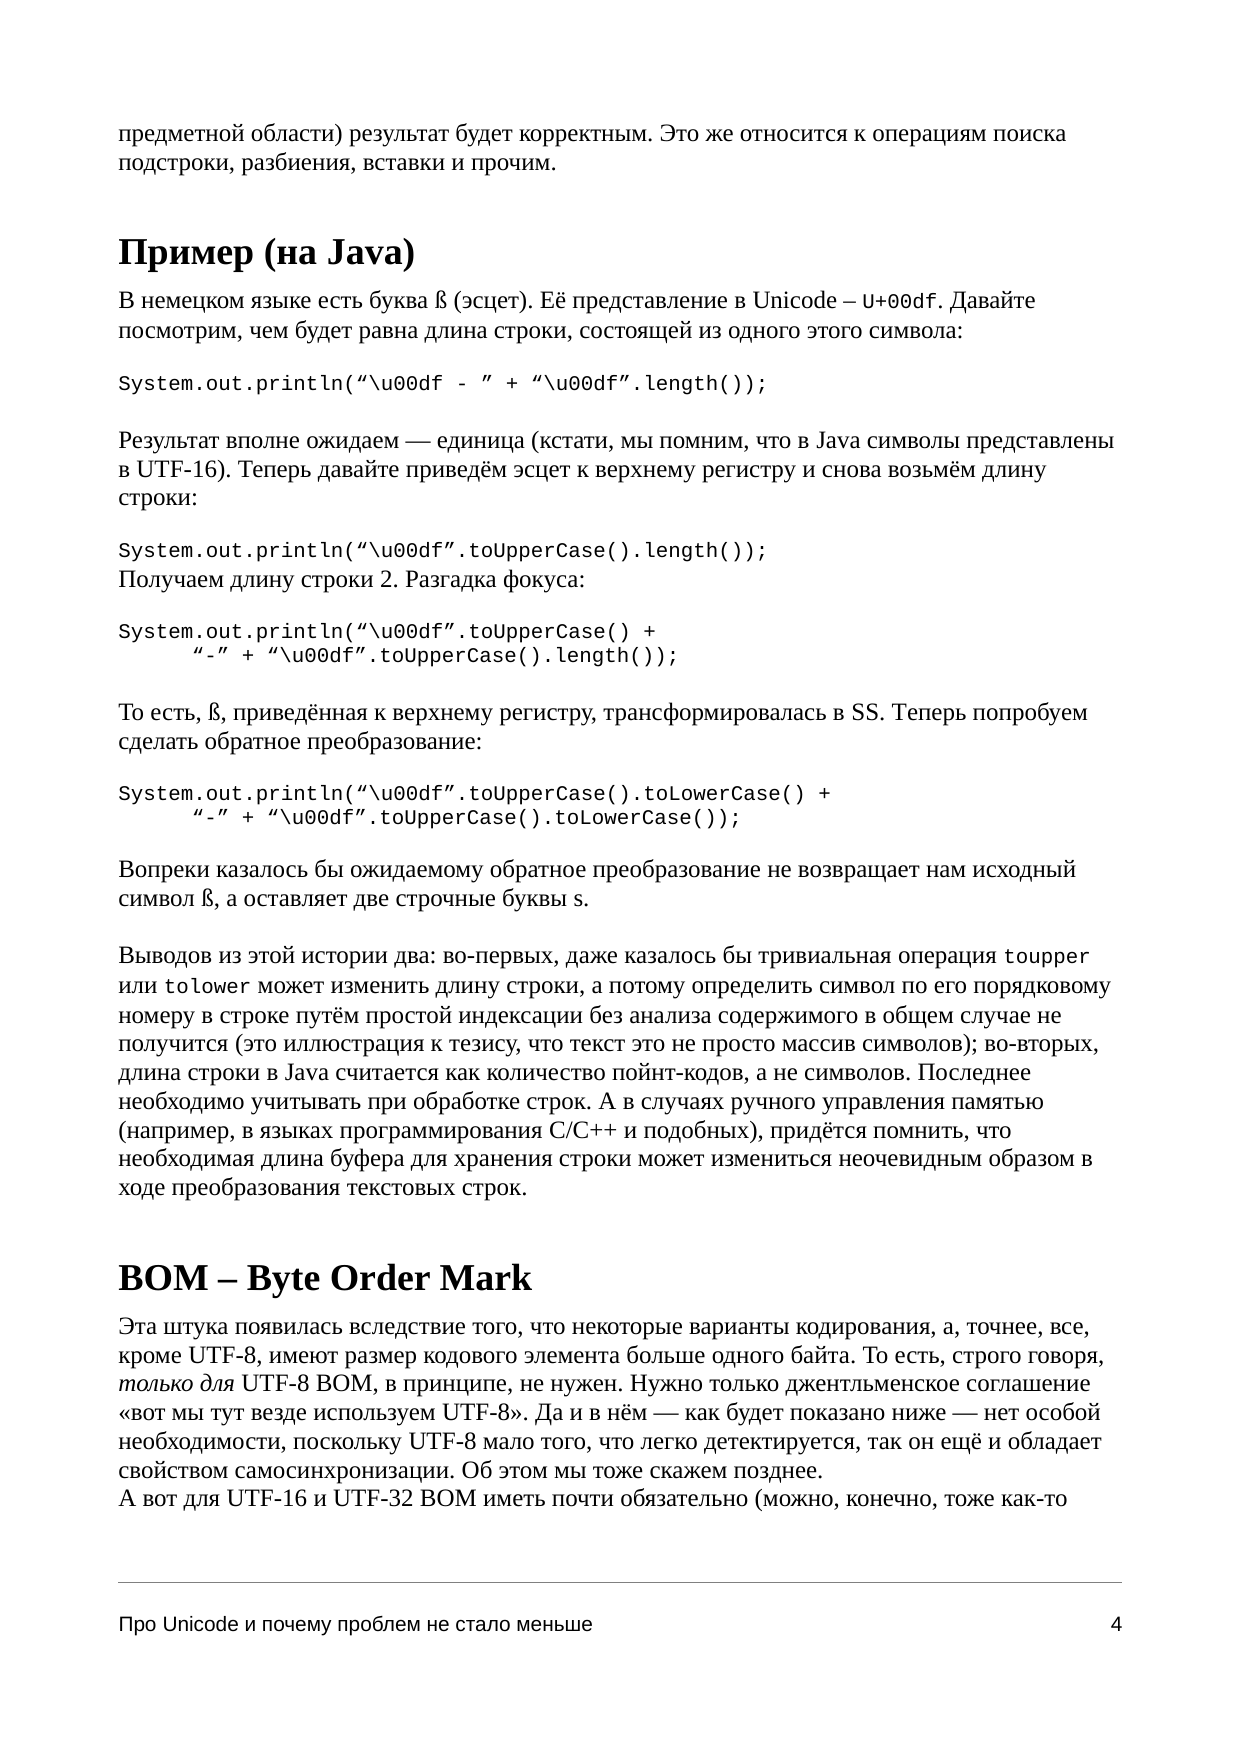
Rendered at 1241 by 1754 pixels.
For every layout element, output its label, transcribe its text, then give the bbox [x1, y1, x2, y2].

text А вот для UTF-16 и UTF-32 BOM иметь почти обязательно (можно, конечно, тоже как-то [118, 1483, 1122, 1512]
text System.out.println(“\u00df”.toUpperCase().toLowerCase() + [118, 783, 1122, 807]
subtitle Пример (на Java) [118, 229, 1122, 273]
text В немецком языке есть буква ß (эсцет). Её представление в Unicode – U+00df. Давайте посмотрим, чем будет равна длина строки, состоящей из одного этого символа: [118, 286, 1122, 344]
text То есть, ß, приведённая к верхнему регистру, трансформировалась в SS. Теперь попробуем сделать обратное преобразование: [118, 697, 1122, 755]
text Эта штука появилась вследствие того, что некоторые варианты кодирования, а, точнее, все, кроме UTF-8, имеют размер кодового элемента больше одного байта. То есть, строго говоря, только для UTF-8 BOM, в принципе, не нужен. Нужно только джентльменское соглашение «вот мы тут везде используем UTF-8». Да и в нём — как будет показано ниже — нет особой необходимости, поскольку UTF-8 мало того, что легко детектируется, так он ещё и обладает свойством самосинхронизации. Об этом мы тоже скажем позднее. [118, 1311, 1122, 1483]
text Получаем длину строки 2. Разгадка фокуса: [118, 564, 1122, 592]
text Выводов из этой истории два: во-первых, даже казалось бы тривиальная операция toupper или tolower может изменить длину строки, а потому определить символ по его порядковому номеру в строке путём простой индексации без анализа содержимого в общем случае не получится (это иллюстрация к тезису, что текст это не просто массив символов); во-вторых, длина строки в Java считается как количество пойнт-кодов, а не символов. Последнее необходимо учитывать при обработке строк. А в случаях ручного управления памятью (например, в языках программирования C/C++ и подобных), придётся помнить, что необходимая длина буфера для хранения строки может измениться неочевидным образом в ходе преобразования текстовых строк. [118, 941, 1122, 1201]
text предметной области) результат будет корректным. Это же относится к операциям поиска подстроки, разбиения, вставки и прочим. [118, 118, 1122, 176]
text “-” + “\u00df”.toUpperCase().toLowerCase()); [118, 807, 1122, 831]
text Вопреки казалось бы ожидаемому обратное преобразование не возвращает нам исходный символ ß, а оставляет две строчные буквы s. [118, 854, 1122, 912]
text System.out.println(“\u00df”.toUpperCase().length()); [118, 540, 1122, 564]
text System.out.println(“\u00df”.toUpperCase() + [118, 621, 1122, 645]
text Результат вполне ожидаем — единица (кстати, мы помним, что в Java символы представлены в UTF-16). Теперь давайте приведём эсцет к верхнему регистру и снова возьмём длину строки: [118, 425, 1122, 511]
text “-” + “\u00df”.toUpperCase().length()); [118, 645, 1122, 668]
subtitle BOM – Byte Order Mark [118, 1255, 1122, 1298]
text System.out.println(“\u00df - ” + “\u00df”.length()); [118, 373, 1122, 396]
